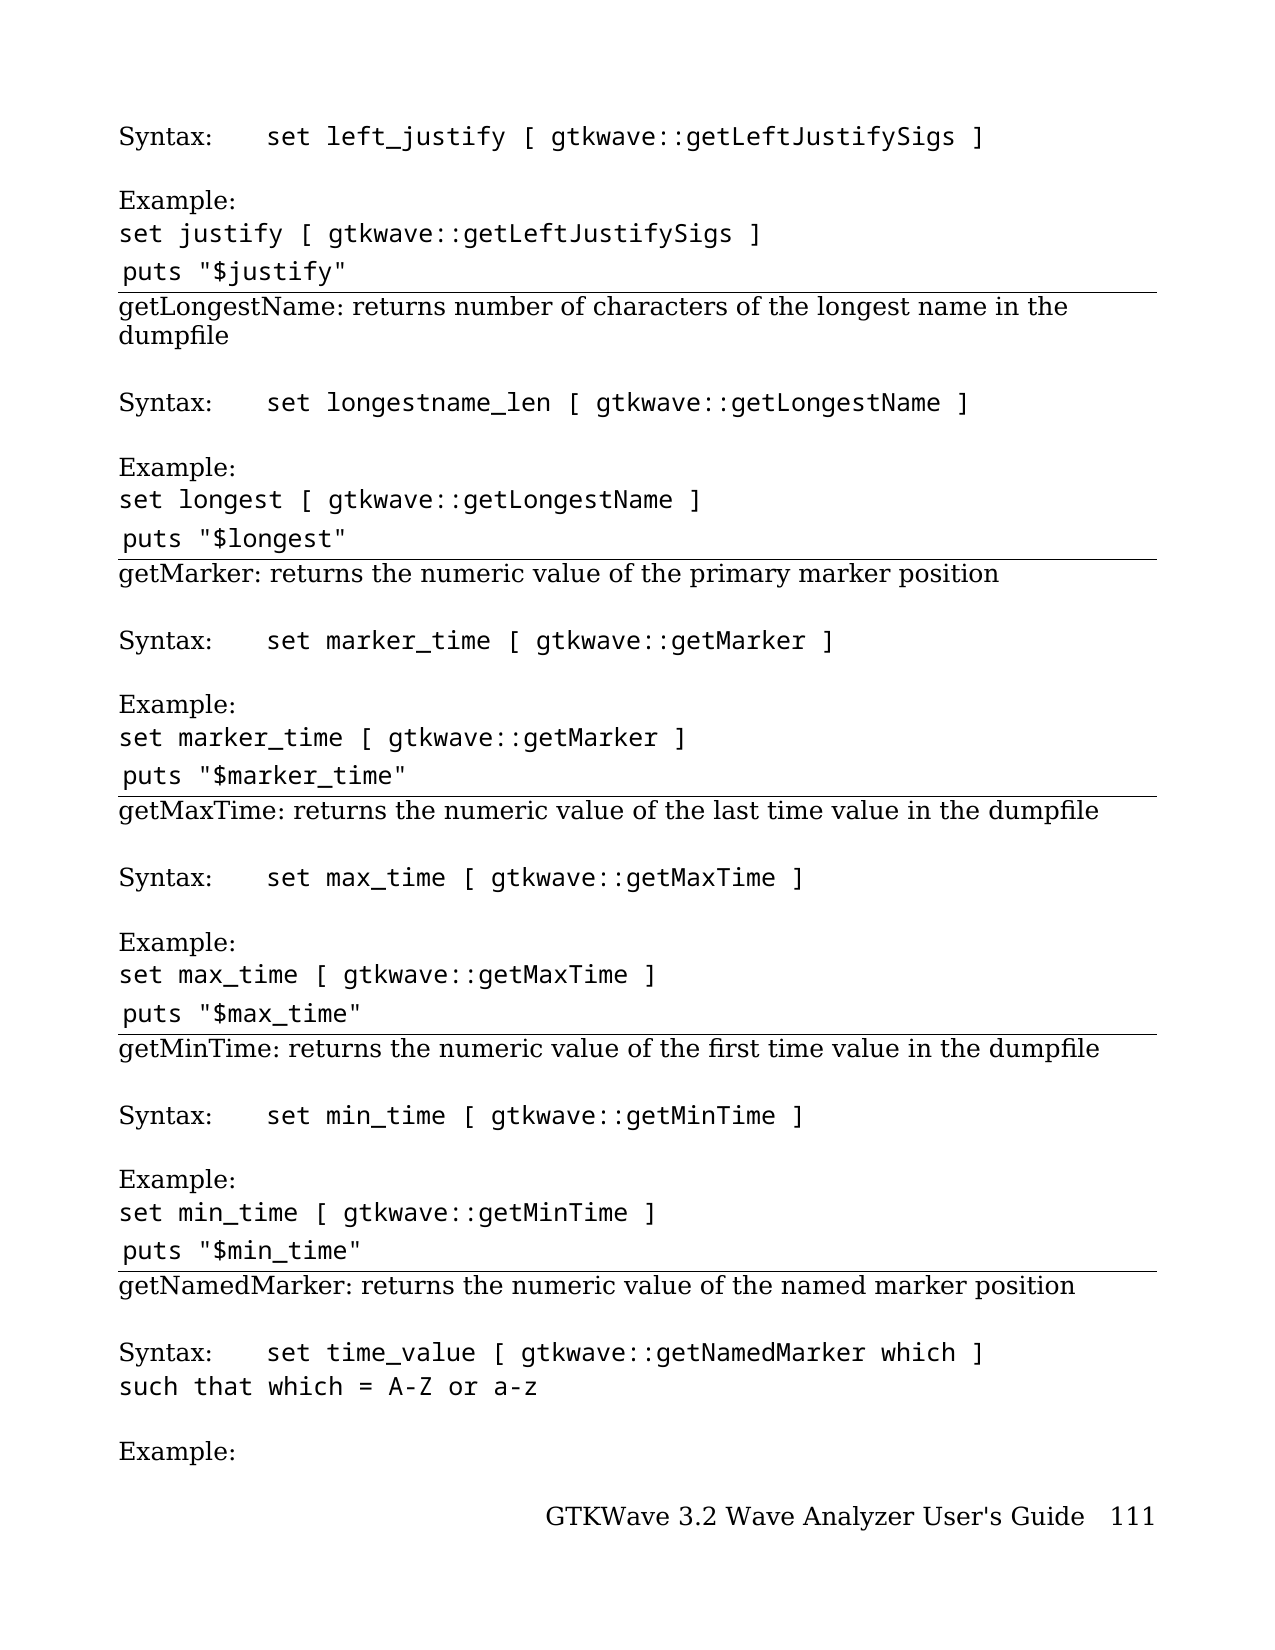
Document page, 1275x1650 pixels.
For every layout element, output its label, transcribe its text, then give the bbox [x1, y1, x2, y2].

text Syntax: set left_justify [ gtkwave::getLeftJustifySigs ] [118, 118, 1157, 152]
text puts "$longest" [118, 516, 1157, 559]
text set min_time [ gtkwave::getMinTime ] [118, 1194, 1157, 1229]
text puts "$marker_time" [118, 754, 1157, 796]
text set max_time [ gtkwave::getMaxTime ] [118, 957, 1157, 991]
text set longest [ gtkwave::getLongestName ] [118, 482, 1157, 516]
text getMaxTime: returns the numeric value of the last time value in the dumpfile [118, 797, 1157, 826]
text getMinTime: returns the numeric value of the first time value in the dumpfile [118, 1035, 1157, 1063]
text Syntax: set min_time [ gtkwave::getMinTime ] [118, 1097, 1157, 1131]
text puts "$justify" [118, 249, 1157, 292]
text Example: [118, 186, 1157, 215]
text Example: [118, 690, 1157, 719]
text Syntax: set longestname_len [ gtkwave::getLongestName ] [118, 385, 1157, 419]
text Syntax: set time_value [ gtkwave::getNamedMarker which ] [118, 1335, 1157, 1369]
text set justify [ gtkwave::getLeftJustifySigs ] [118, 215, 1157, 249]
text Example: [118, 1165, 1157, 1194]
text getNamedMarker: returns the numeric value of the named marker position [118, 1272, 1157, 1301]
text Example: [118, 453, 1157, 482]
text Example: [118, 1437, 1157, 1466]
text set marker_time [ gtkwave::getMarker ] [118, 719, 1157, 754]
text Syntax: set max_time [ gtkwave::getMaxTime ] [118, 860, 1157, 894]
text puts "$min_time" [118, 1229, 1157, 1271]
text such that which = A-Z or a-z [118, 1369, 1157, 1403]
text getMarker: returns the numeric value of the primary marker position [118, 560, 1157, 588]
text getLongestName: returns number of characters of the longest name in the dumpfile [118, 293, 1157, 351]
text Syntax: set marker_time [ gtkwave::getMarker ] [118, 622, 1157, 656]
text Example: [118, 928, 1157, 957]
text puts "$max_time" [118, 991, 1157, 1034]
